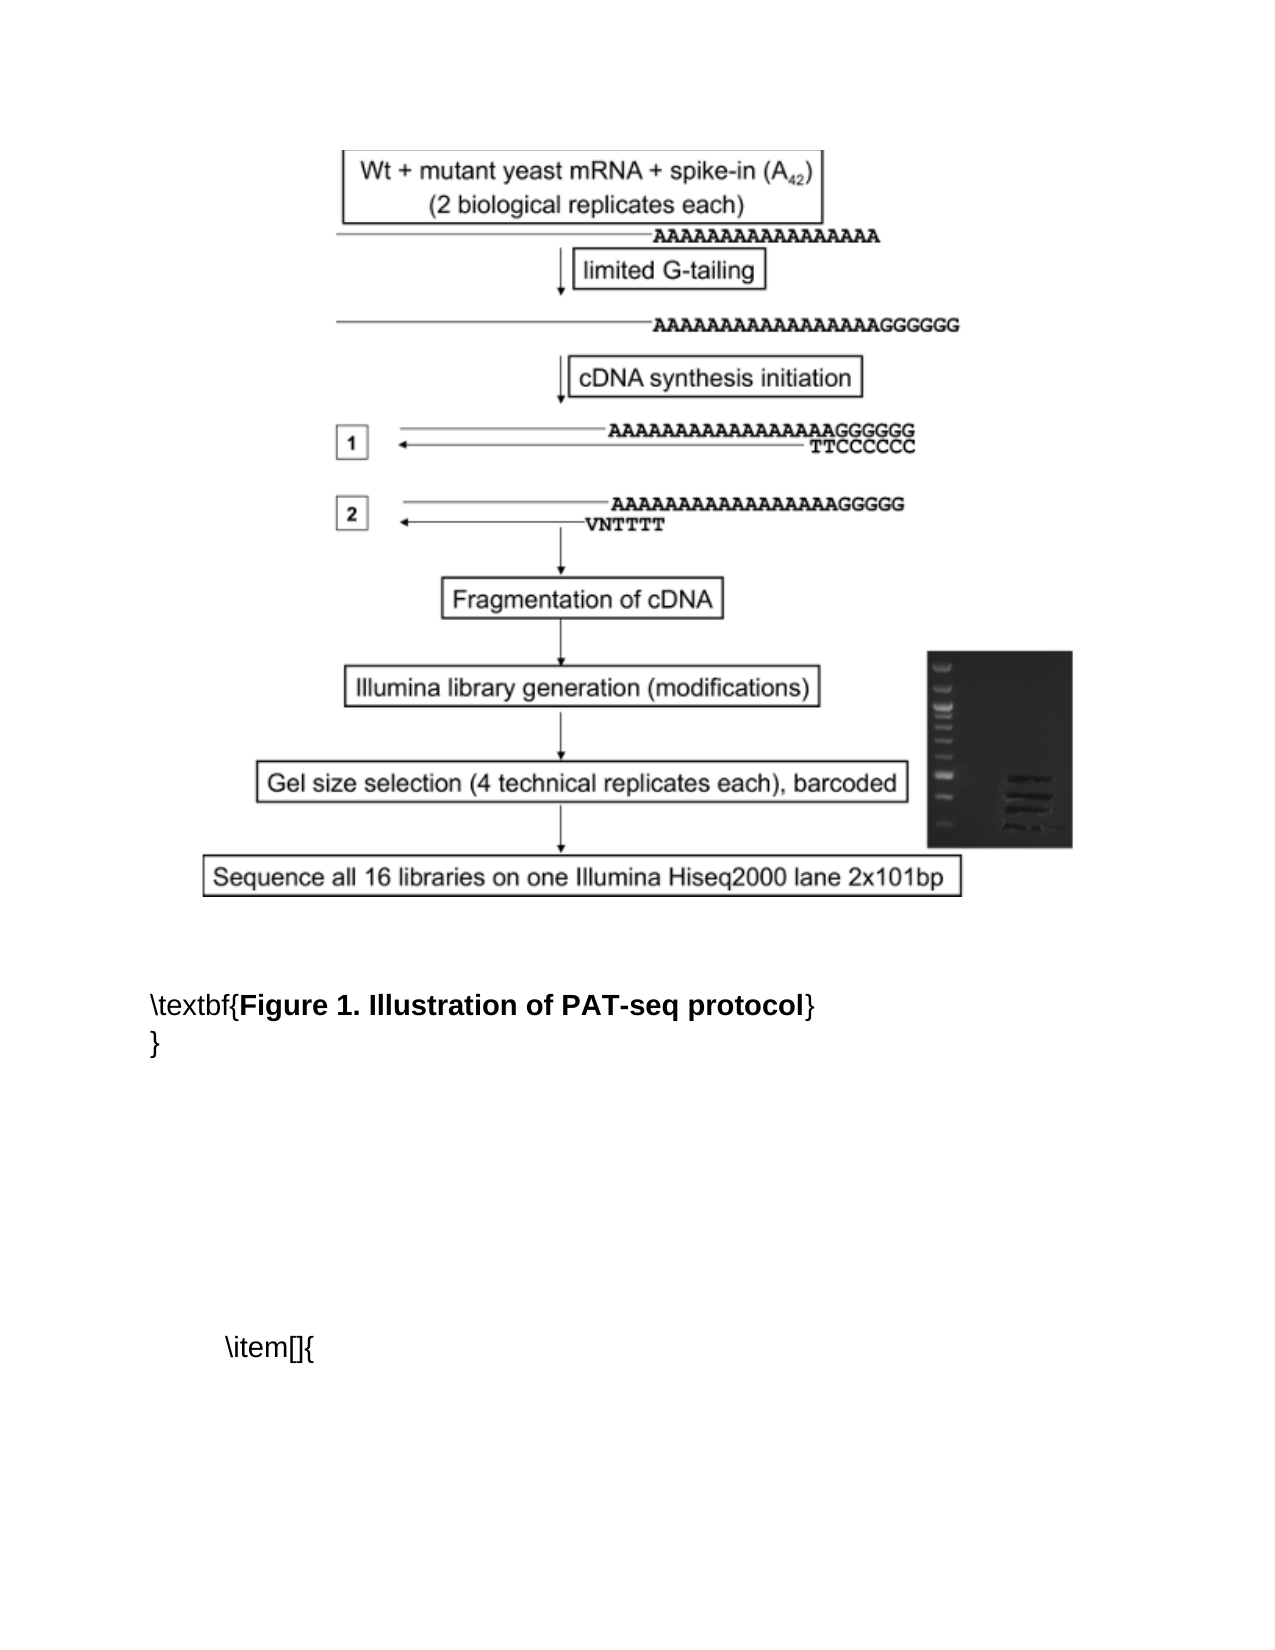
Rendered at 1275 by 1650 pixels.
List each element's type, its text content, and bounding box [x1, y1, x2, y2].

text \item[]{ [225, 1331, 1125, 1363]
picture [202, 150, 1073, 897]
text \textbf{Figure 1. Illustration of PAT-seq protocol} [150, 989, 1125, 1021]
text } [150, 1026, 1125, 1059]
